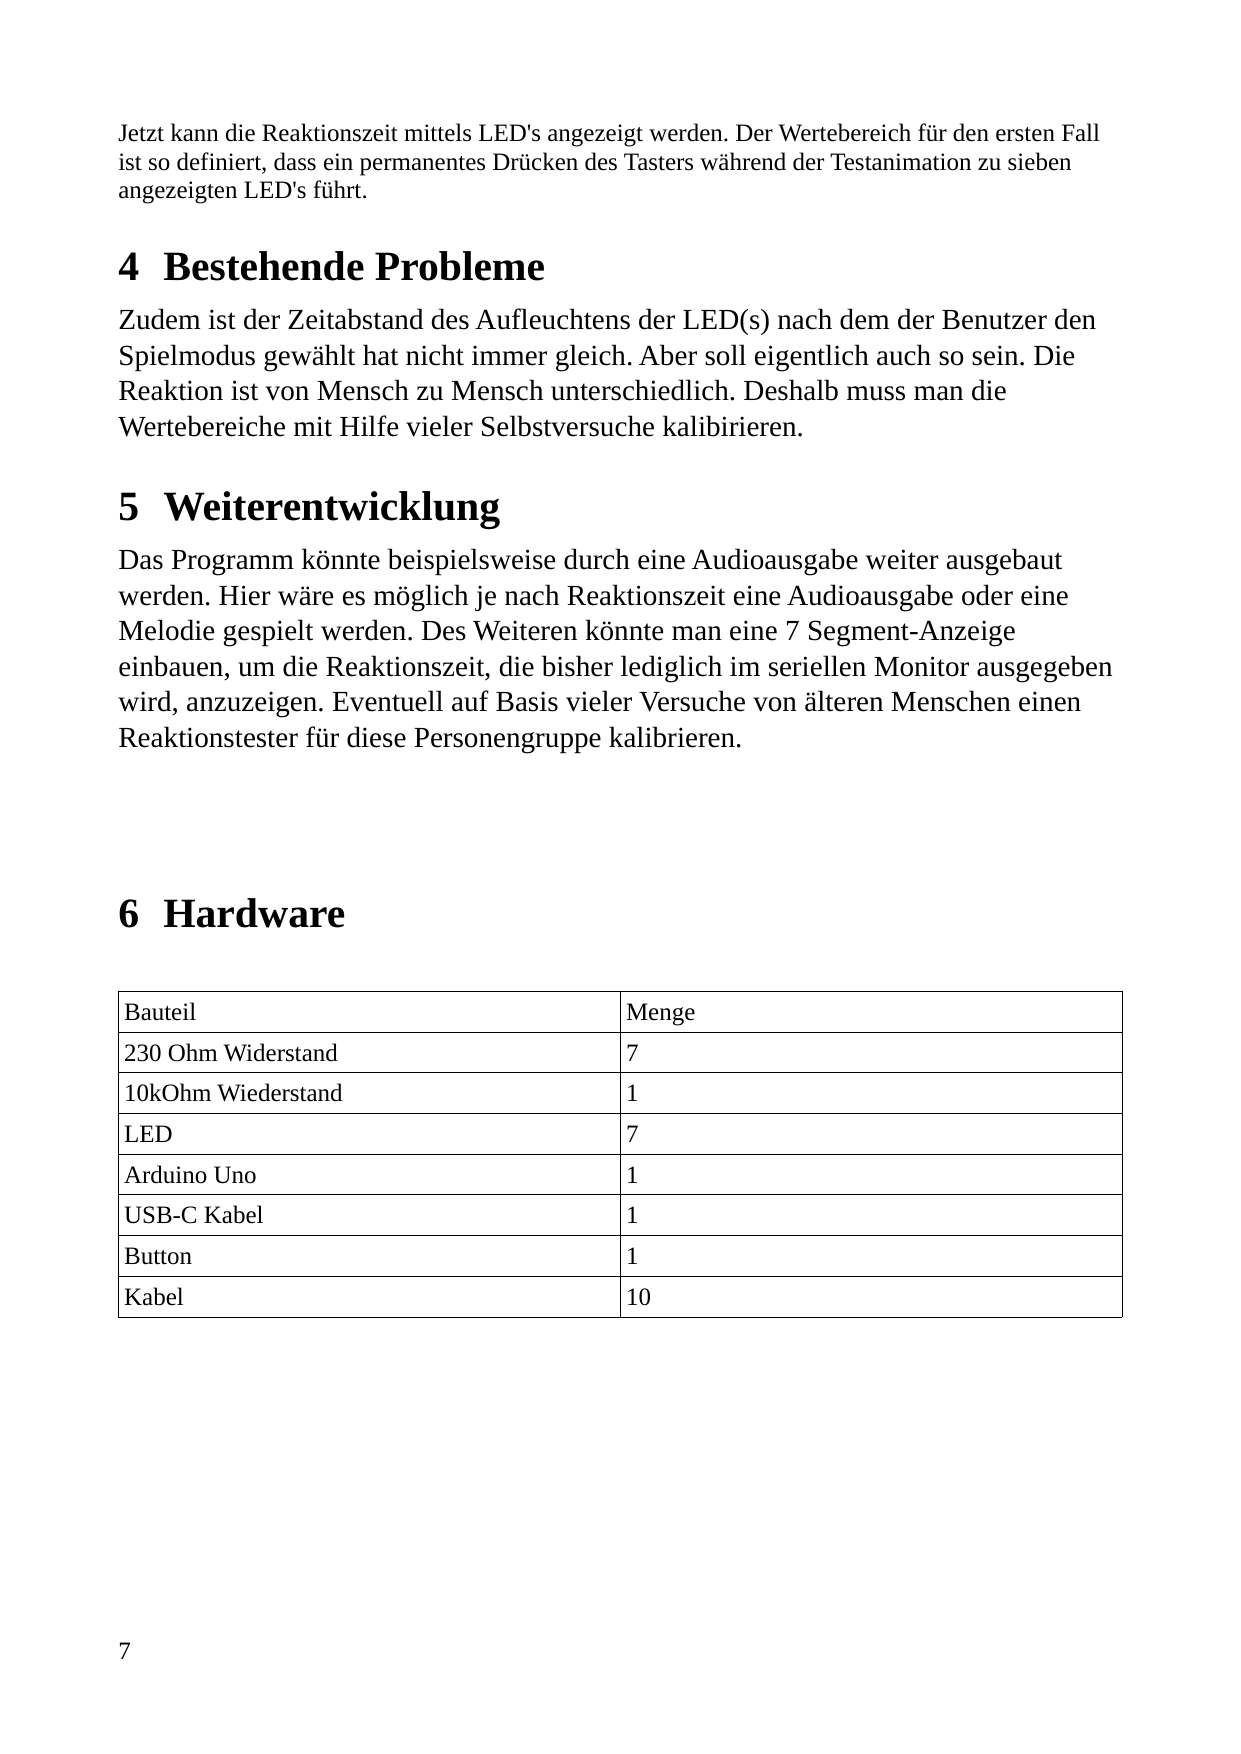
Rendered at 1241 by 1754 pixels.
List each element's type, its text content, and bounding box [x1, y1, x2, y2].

table_cell 1 [621, 1236, 1122, 1276]
table_cell 10kOhm Wiederstand [119, 1073, 620, 1113]
subtitle Hardware [118, 889, 1122, 937]
subtitle Bestehende Probleme [118, 242, 1122, 290]
table_header Bauteil [119, 992, 620, 1031]
table_cell 7 [621, 1114, 1122, 1153]
table_cell USB-C Kabel [119, 1195, 620, 1235]
table_header Menge [621, 992, 1122, 1031]
table_cell 10 [621, 1277, 1122, 1316]
text Zudem ist der Zeitabstand des Aufleuchtens der LED(s) nach dem der Benutzer den Spielmodus gewählt hat nicht immer gleich. Aber soll eigentlich auch so sein. Die Reaktion ist von Mensch zu Mensch unterschiedlich. Deshalb muss man die Wertebereiche mit Hilfe vieler Selbstversuche kalibirieren. [118, 302, 1122, 442]
table_cell 7 [621, 1033, 1122, 1072]
table_cell LED [119, 1114, 620, 1153]
table_cell 1 [621, 1155, 1122, 1194]
subtitle Weiterentwicklung [118, 482, 1122, 530]
text Jetzt kann die Reaktionszeit mittels LED's angezeigt werden. Der Wertebereich für den ersten Fall ist so definiert, dass ein permanentes Drücken des Tasters während der Testanimation zu sieben angezeigten LED's führt. [118, 118, 1122, 204]
table_cell Arduino Uno [119, 1155, 620, 1194]
table_cell Button [119, 1236, 620, 1276]
table_cell 1 [621, 1073, 1122, 1113]
table_cell Kabel [119, 1277, 620, 1316]
table_cell 230 Ohm Widerstand [119, 1033, 620, 1072]
table_cell 1 [621, 1195, 1122, 1235]
text Das Programm könnte beispielsweise durch eine Audioausgabe weiter ausgebaut werden. Hier wäre es möglich je nach Reaktionszeit eine Audioausgabe oder eine Melodie gespielt werden. Des Weiteren könnte man eine 7 Segment-Anzeige einbauen, um die Reaktionszeit, die bisher lediglich im seriellen Monitor ausgegeben wird, anzuzeigen. Eventuell auf Basis vieler Versuche von älteren Menschen einen Reaktionstester für diese Personengruppe kalibrieren. [118, 542, 1122, 753]
